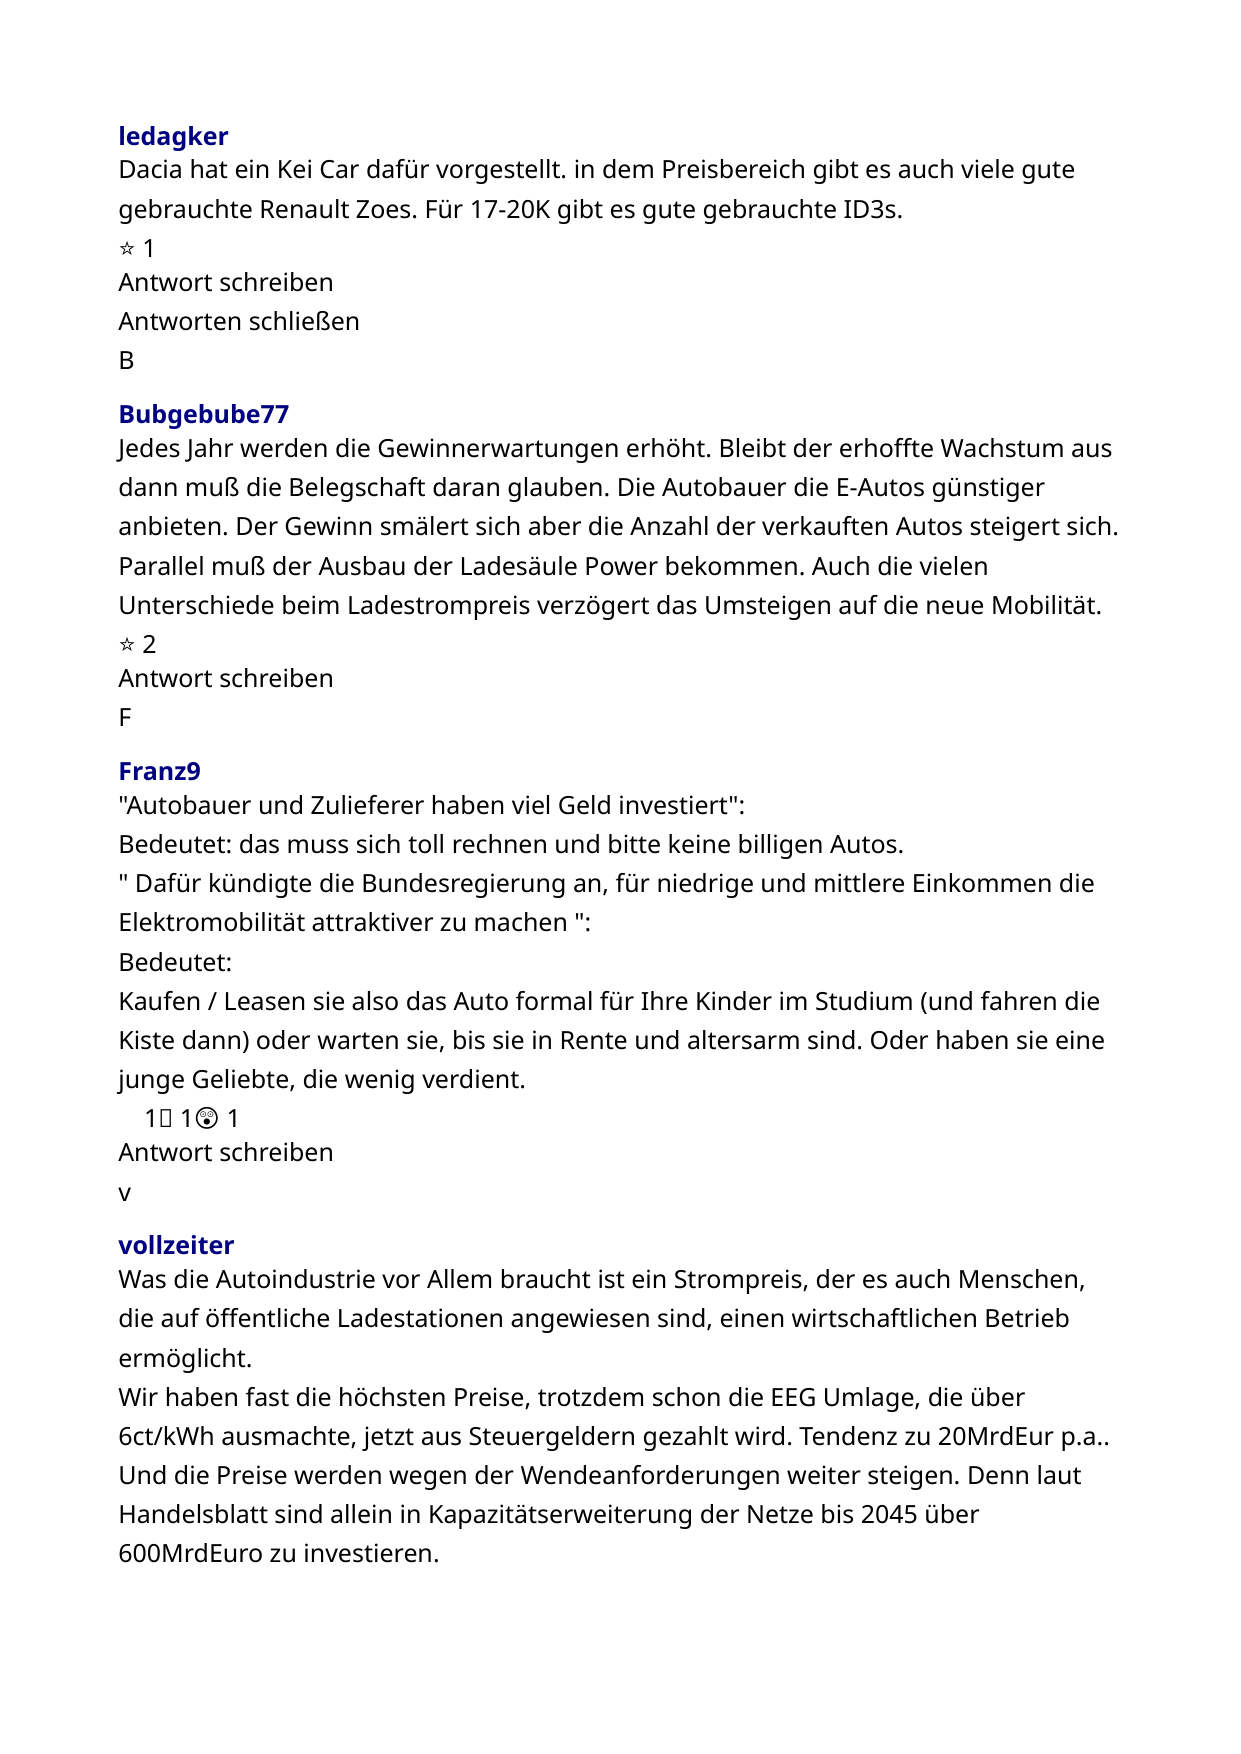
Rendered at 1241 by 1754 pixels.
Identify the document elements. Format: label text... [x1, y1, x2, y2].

text B [118, 343, 1122, 377]
text " Dafür kündigte die Bundesregierung an, für niedrige und mittlere Einkommen die Elektromobilität attraktiver zu machen ": [118, 866, 1122, 939]
text Kaufen / Leasen sie also das Auto formal für Ihre Kinder im Studium (und fahren die Kiste dann) oder warten sie, bis sie in Rente und altersarm sind. Oder haben sie eine junge Geliebte, die wenig verdient. [118, 983, 1122, 1096]
text Dacia hat ein Kei Car dafür vorgestellt. in dem Preisbereich gibt es auch viele gute gebrauchte Renault Zoes. Für 17-20K gibt es gute gebrauchte ID3s. [118, 152, 1122, 225]
text ⭐️ 1 [118, 231, 1122, 264]
subtitle Franz9 [118, 753, 1122, 788]
text Bedeutet: [118, 944, 1122, 978]
text Jedes Jahr werden die Gewinnerwartungen erhöht. Bleibt der erhoffte Wachstum aus dann muß die Belegschaft daran glauben. Die Autobauer die E-Autos günstiger anbieten. Der Gewinn smälert sich aber die Anzahl der verkauften Autos steigert sich. Parallel muß der Ausbau der Ladesäule Power bekommen. Auch die vielen Unterschiede beim Ladestrompreis verzögert das Umsteigen auf die neue Mobilität. [118, 431, 1122, 621]
text Wir haben fast die höchsten Preise, trotzdem schon die EEG Umlage, die über 6ct/kWh ausmachte, jetzt aus Steuergeldern gezahlt wird. Tendenz zu 20MrdEur p.a.. [118, 1379, 1122, 1453]
text Und die Preise werden wegen der Wendeanforderungen weiter steigen. Denn laut Handelsblatt sind allein in Kapazitätserweiterung der Netze bis 2045 über 600MrdEuro zu investieren. [118, 1458, 1122, 1570]
text F [118, 700, 1122, 734]
subtitle Bubgebube77 [118, 397, 1122, 431]
text ⭐️ 2 [118, 627, 1122, 661]
text Antwort schreiben [118, 264, 1122, 299]
subtitle vollzeiter [118, 1228, 1122, 1262]
subtitle ledagker [118, 118, 1122, 152]
text Antworten schließen [118, 304, 1122, 338]
text Bedeutet: das muss sich toll rechnen und bitte keine billigen Autos. [118, 827, 1122, 861]
text Antwort schreiben [118, 661, 1122, 695]
text v [118, 1174, 1122, 1208]
text 🙁 1🤨 1😲 1 [118, 1101, 1122, 1135]
text "Autobauer und Zulieferer haben viel Geld investiert": [118, 788, 1122, 822]
text Was die Autoindustrie vor Allem braucht ist ein Strompreis, der es auch Menschen, die auf öffentliche Ladestationen angewiesen sind, einen wirtschaftlichen Betrieb ermöglicht. [118, 1262, 1122, 1374]
text Antwort schreiben [118, 1135, 1122, 1169]
